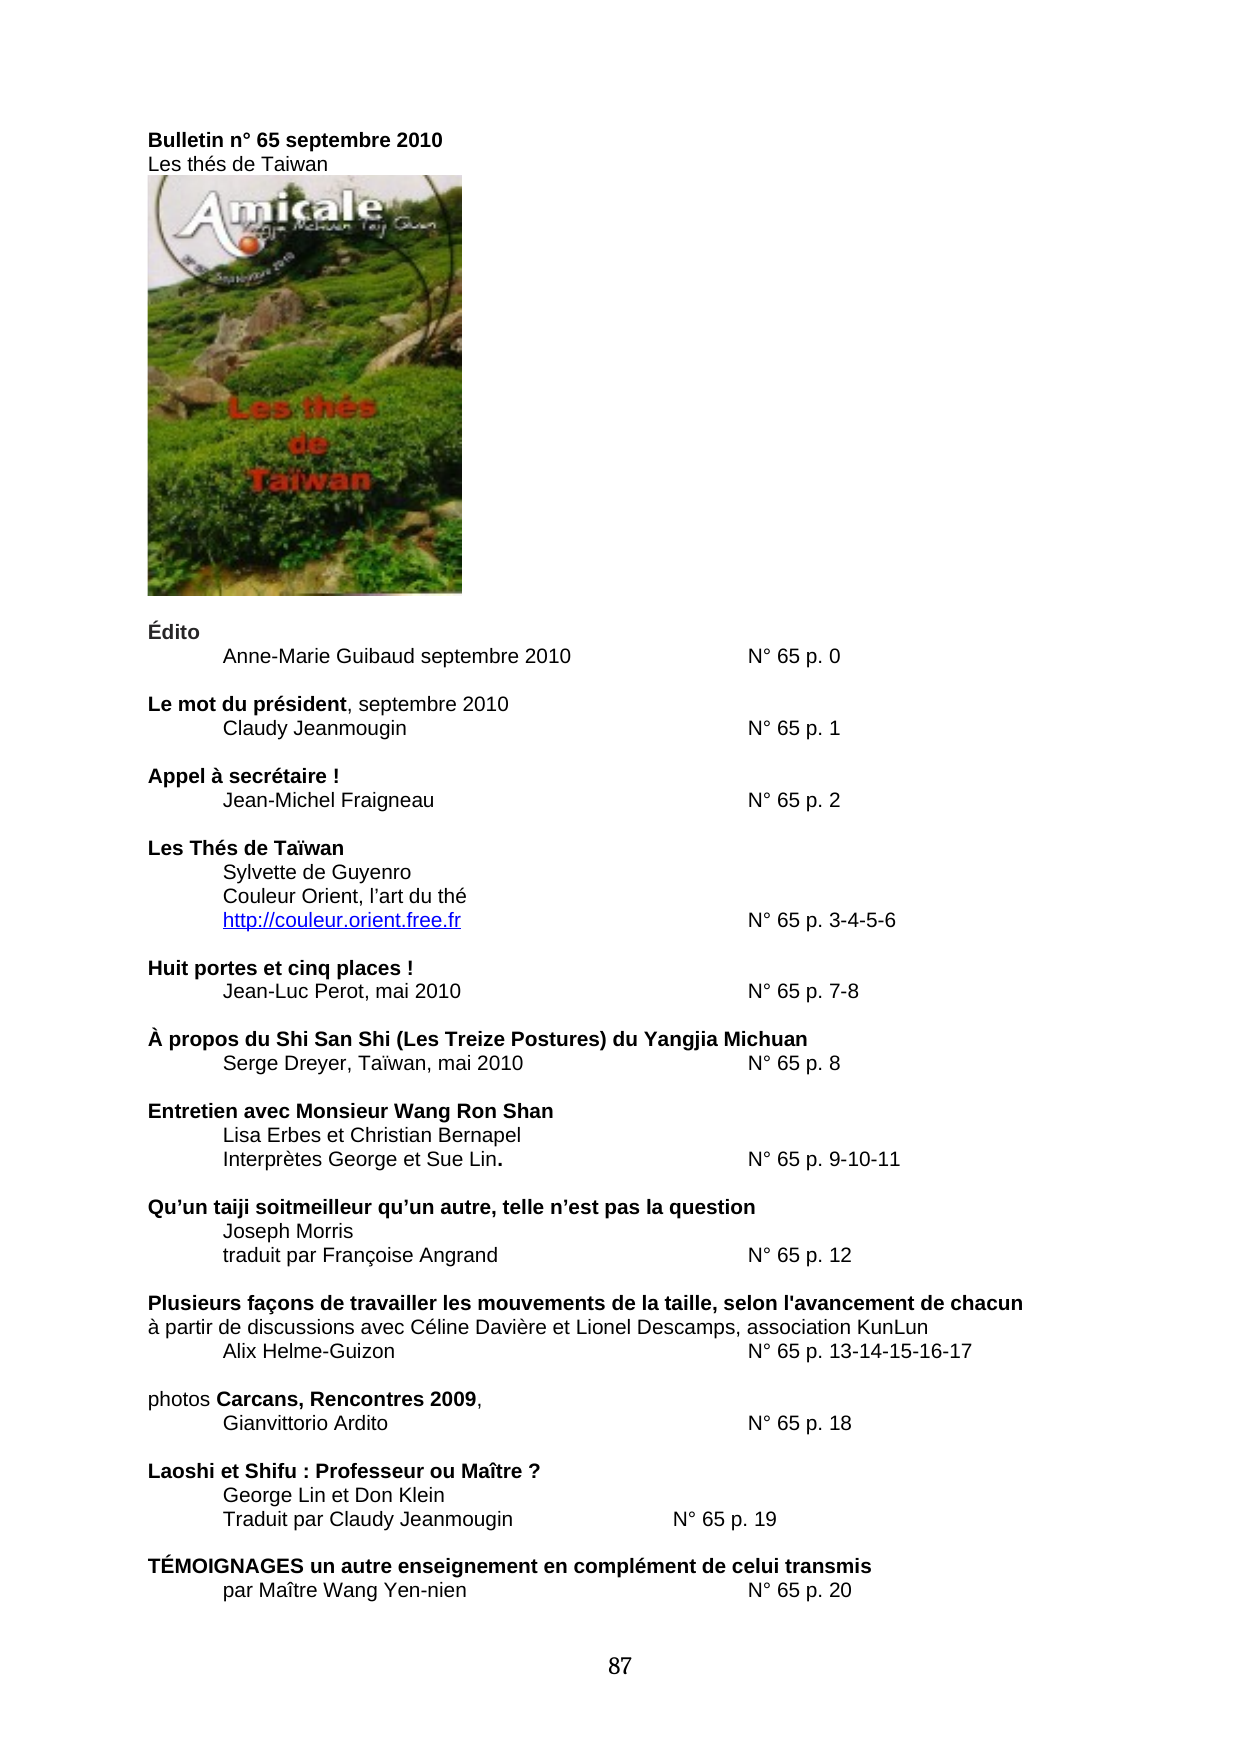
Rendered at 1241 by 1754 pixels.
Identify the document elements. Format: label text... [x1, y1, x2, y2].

text Qu’un taiji soitmeilleur qu’un autre, telle n’est pas la question [148, 1195, 1093, 1219]
text Plusieurs façons de travailler les mouvements de la taille, selon l'avancement de chacun [148, 1291, 1093, 1315]
subtitle Lisa Erbes et Christian Bernapel [148, 1123, 1093, 1147]
subtitle traduit par Françoise Angrand N° 65 p. 12 [148, 1243, 1093, 1267]
subtitle Interprètes George et Sue Lin. N° 65 p. 9-10-11 [148, 1147, 1093, 1171]
text Sylvette de Guyenro [148, 859, 1093, 883]
text http://couleur.orient.free.fr N° 65 p. 3-4-5-6 [148, 907, 1093, 931]
text Laoshi et Shifu : Professeur ou Maître ? [148, 1458, 1093, 1482]
subtitle Jean-Michel Fraigneau N° 65 p. 2 [148, 788, 1093, 812]
text George Lin et Don Klein [148, 1482, 1093, 1506]
subtitle Claudy Jeanmougin N° 65 p. 1 [148, 716, 1093, 740]
subtitle Traduit par Claudy Jeanmougin N° 65 p. 19 [148, 1506, 1093, 1530]
subtitle Entretien avec Monsieur Wang Ron Shan [148, 1099, 1093, 1123]
text Anne-Marie Guibaud septembre 2010 N° 65 p. 0 [148, 644, 1093, 668]
subtitle Le mot du président, septembre 2010 [148, 692, 1093, 716]
picture [147, 175, 462, 596]
subtitle Gianvittorio Ardito N° 65 p. 18 [148, 1411, 1093, 1434]
subtitle Bulletin n° 65 septembre 2010 [148, 127, 1093, 151]
subtitle Serge Dreyer, Taïwan, mai 2010 N° 65 p. 8 [148, 1051, 1093, 1075]
subtitle Alix Helme-Guizon N° 65 p. 13-14-15-16-17 [148, 1339, 1093, 1363]
subtitle photos Carcans, Rencontres 2009, [148, 1387, 1093, 1411]
subtitle Jean-Luc Perot, mai 2010 N° 65 p. 7-8 [148, 979, 1093, 1003]
text Joseph Morris [148, 1219, 1093, 1243]
text Édito [148, 620, 1093, 644]
text à partir de discussions avec Céline Davière et Lionel Descamps, association KunLun [148, 1315, 1093, 1339]
text Huit portes et cinq places ! [148, 955, 1093, 979]
text TÉMOIGNAGES un autre enseignement en complément de celui transmis [148, 1554, 1093, 1578]
text Appel à secrétaire ! [148, 764, 1093, 788]
subtitle Les thés de Taiwan [148, 151, 1093, 175]
text par Maître Wang Yen-nien N° 65 p. 20 [148, 1578, 1093, 1602]
text Les Thés de Taïwan [148, 836, 1093, 859]
text À propos du Shi San Shi (Les Treize Postures) du Yangjia Michuan [148, 1027, 1093, 1051]
text Couleur Orient, l’art du thé [148, 883, 1093, 907]
